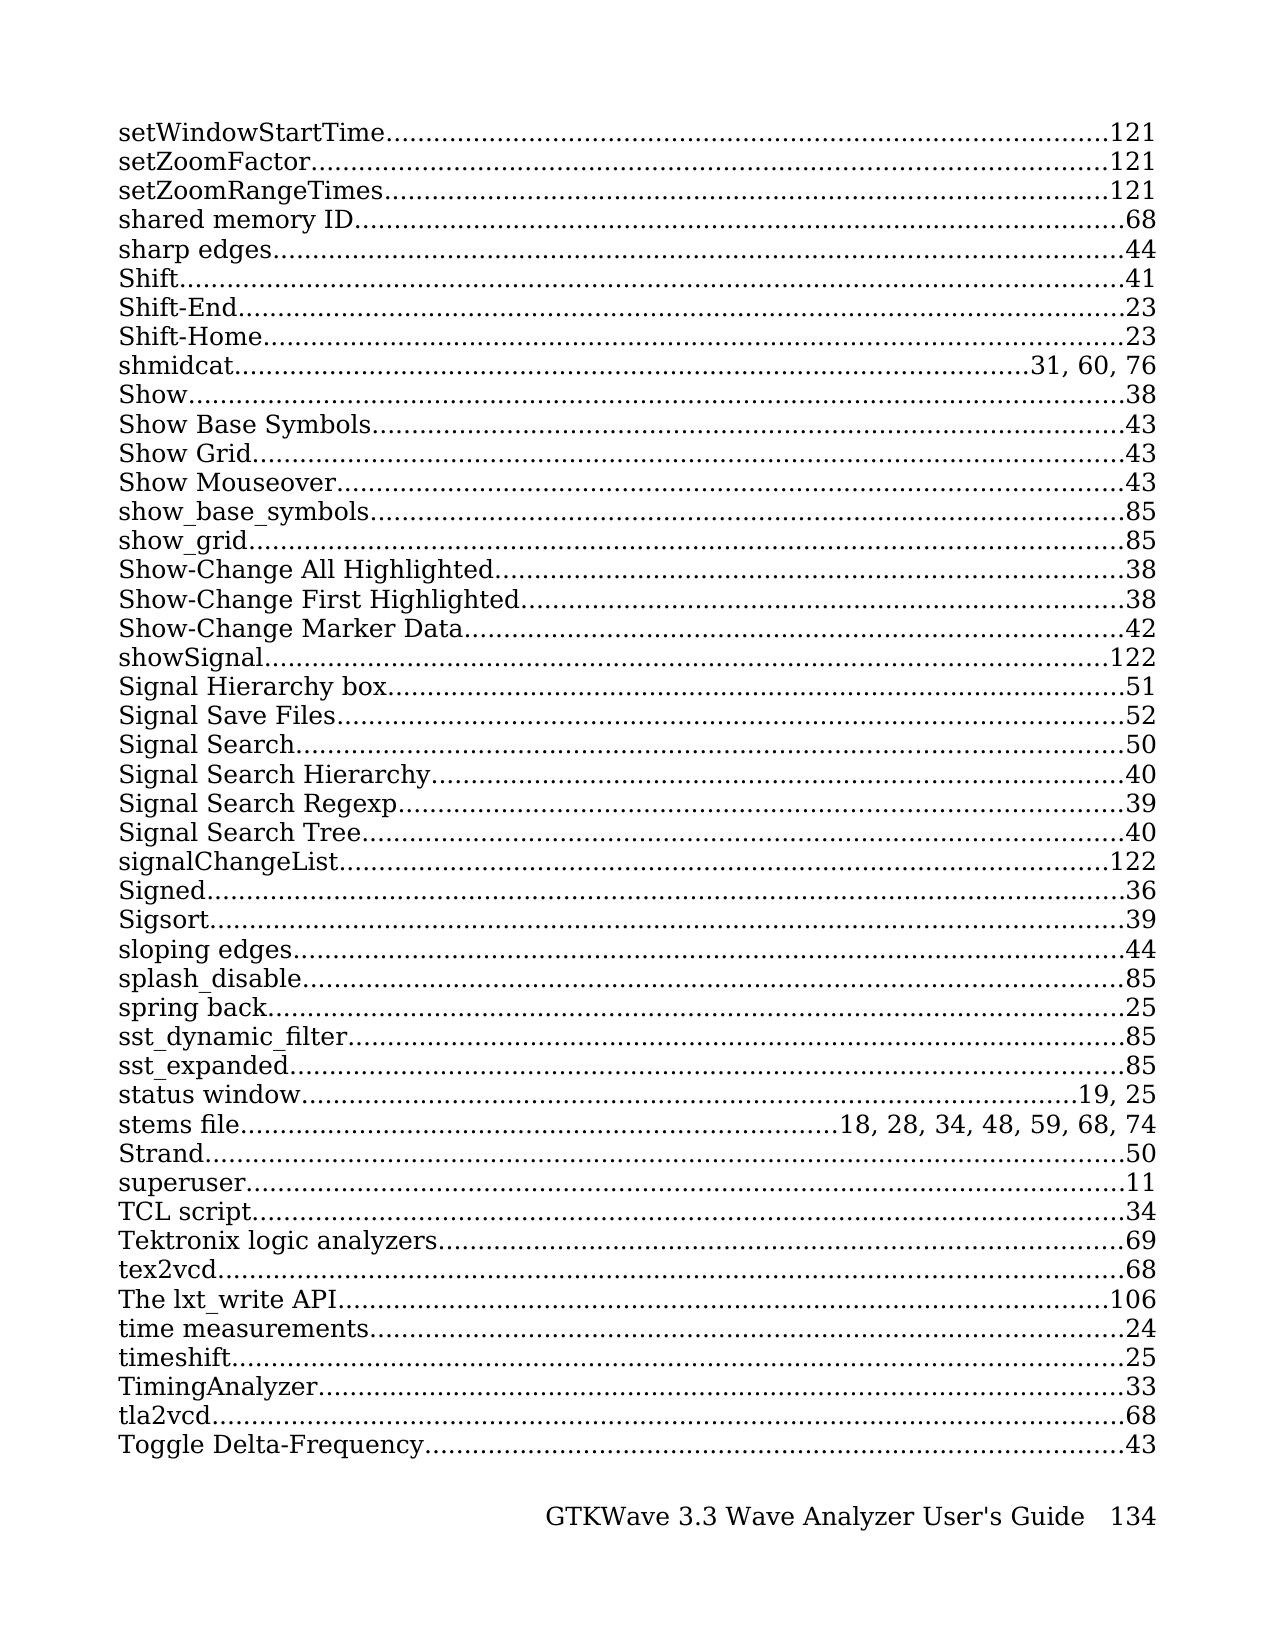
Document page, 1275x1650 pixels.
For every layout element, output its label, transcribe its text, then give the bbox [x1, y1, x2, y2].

text Signal Hierarchy box 51 [118, 672, 1157, 701]
text show_base_symbols 85 [118, 497, 1157, 526]
text TimingAnalyzer 33 [118, 1372, 1157, 1401]
text signalChangeList 122 [118, 847, 1157, 876]
text shmidcat 31, 60, 76 [118, 351, 1157, 381]
text showSignal 122 [118, 643, 1157, 672]
text status window 19, 25 [118, 1081, 1157, 1110]
text Toggle Delta-Frequency 43 [118, 1431, 1157, 1460]
text timeshift 25 [118, 1343, 1157, 1372]
text The lxt_write API 106 [118, 1285, 1157, 1314]
text setWindowStartTime 121 [118, 118, 1157, 147]
text Show 38 [118, 381, 1157, 410]
text Shift-End 23 [118, 293, 1157, 322]
text splash_disable 85 [118, 964, 1157, 993]
text stems file 18, 28, 34, 48, 59, 68, 74 [118, 1110, 1157, 1139]
text Show Base Symbols 43 [118, 410, 1157, 439]
text tla2vcd 68 [118, 1401, 1157, 1431]
text sst_dynamic_filter 85 [118, 1022, 1157, 1051]
text tex2vcd 68 [118, 1256, 1157, 1285]
text TCL script 34 [118, 1197, 1157, 1226]
text Sigsort 39 [118, 906, 1157, 935]
text Tektronix logic analyzers 69 [118, 1226, 1157, 1256]
text Shift 41 [118, 264, 1157, 293]
text Signal Search Tree 40 [118, 818, 1157, 847]
text setZoomFactor 121 [118, 147, 1157, 176]
text Shift-Home 23 [118, 322, 1157, 351]
text setZoomRangeTimes 121 [118, 176, 1157, 206]
text Signed 36 [118, 876, 1157, 906]
text Show Grid 43 [118, 439, 1157, 468]
text Signal Search Hierarchy 40 [118, 760, 1157, 789]
text Signal Search 50 [118, 731, 1157, 760]
text Show-Change First Highlighted 38 [118, 585, 1157, 614]
text shared memory ID 68 [118, 206, 1157, 235]
text time measurements 24 [118, 1314, 1157, 1343]
text show_grid 85 [118, 526, 1157, 556]
text Show Mouseover 43 [118, 468, 1157, 497]
text sharp edges 44 [118, 235, 1157, 264]
text Signal Save Files 52 [118, 701, 1157, 731]
text sloping edges 44 [118, 935, 1157, 964]
text superuser 11 [118, 1168, 1157, 1197]
text Strand 50 [118, 1139, 1157, 1168]
text Signal Search Regexp 39 [118, 789, 1157, 818]
text Show-Change Marker Data 42 [118, 614, 1157, 643]
text Show-Change All Highlighted 38 [118, 556, 1157, 585]
text spring back 25 [118, 993, 1157, 1022]
text sst_expanded 85 [118, 1051, 1157, 1081]
